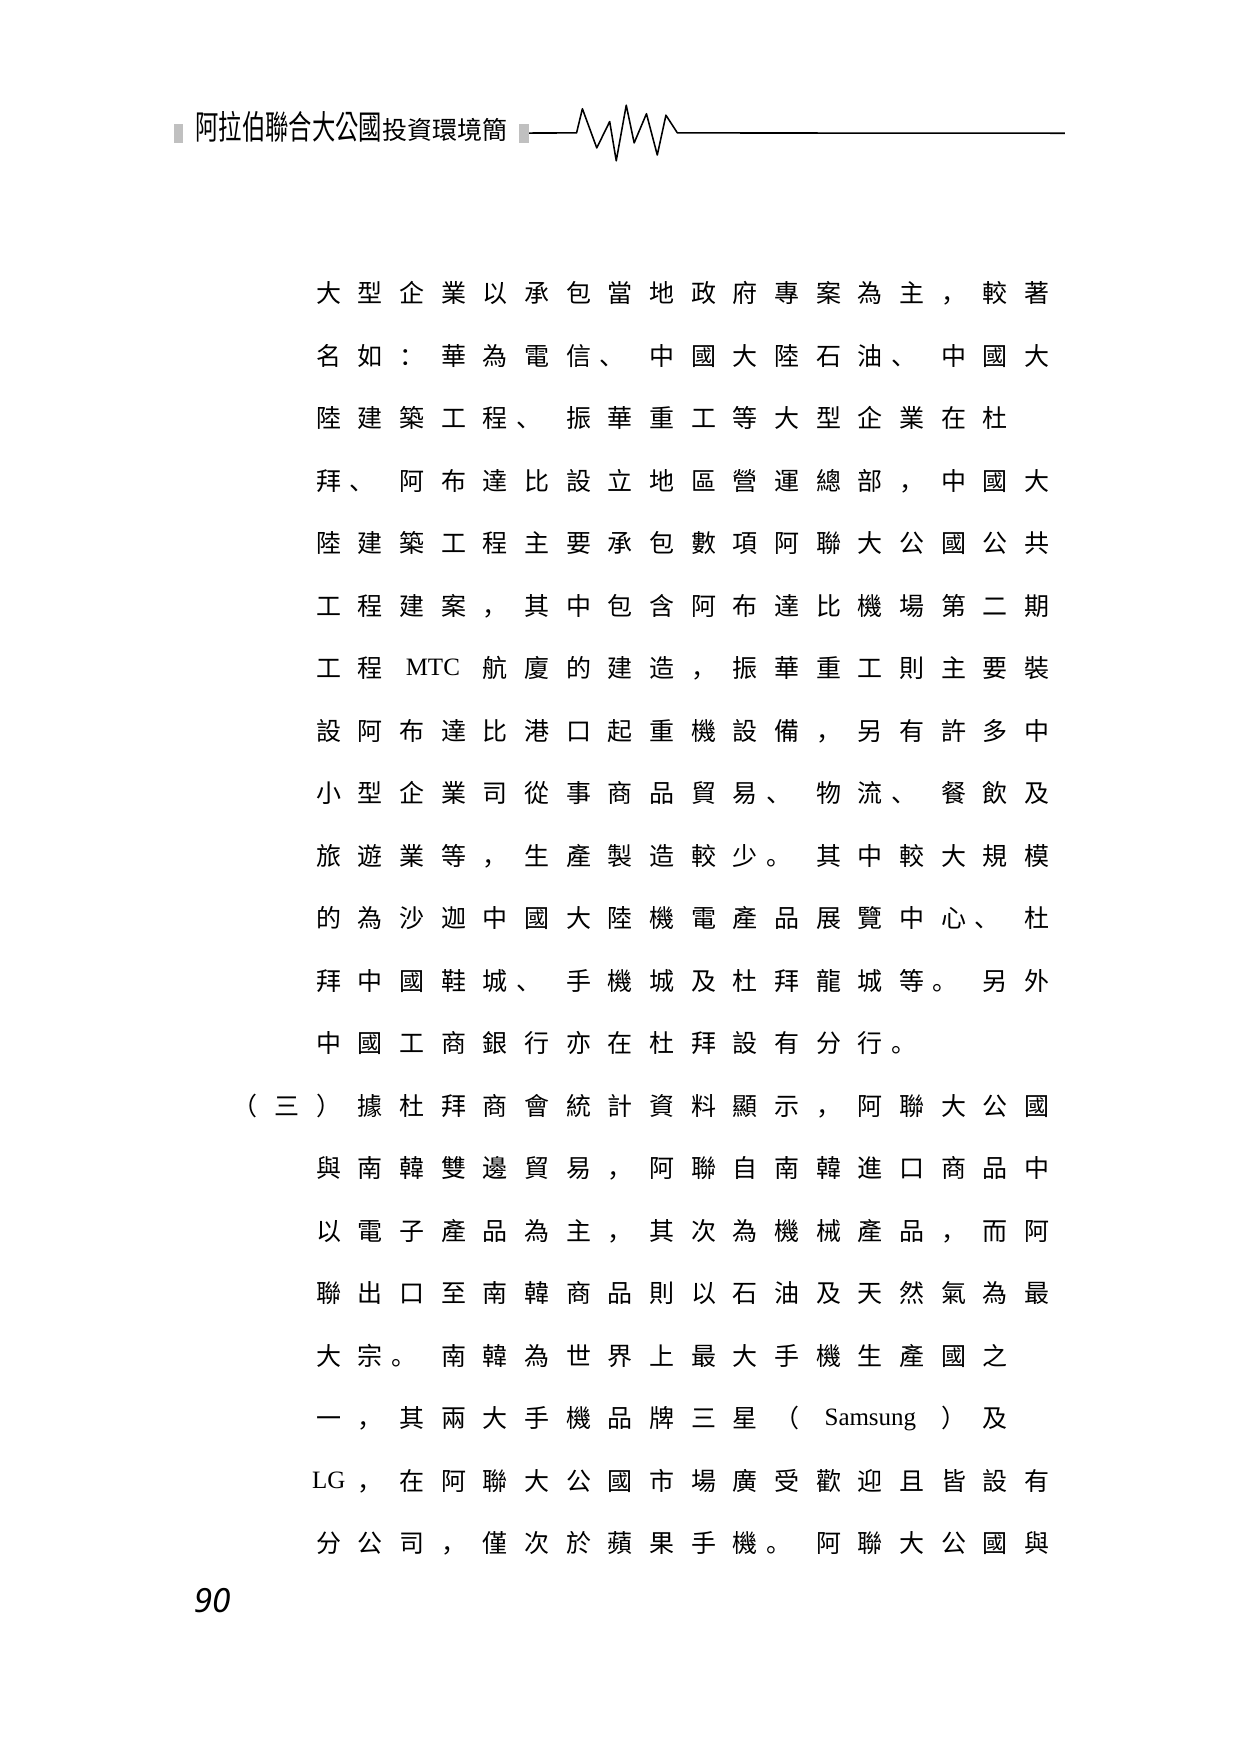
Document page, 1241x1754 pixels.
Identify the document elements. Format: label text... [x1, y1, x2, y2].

text 大型企業以承包當地政府專案為主，較著名如：華為電信、中國大陸石油、中國大陸建築工程、振華重工等大型企業在杜拜、阿布達比設立地區營運總部，中國大陸建築工程主要承包數項阿聯大公國公共工程建案，其中包含阿布達比機場第二期工程MTC航廈的建造，振華重工則主要裝設阿布達比港口起重機設備，另有許多中小型企業司從事商品貿易、物流、餐飲及旅遊業等，生產製造較少。其中較大規模的為沙迦中國大陸機電產品展覽中心、杜拜中國鞋城、手機城及杜拜龍城等。另外中國工商銀行亦在杜拜設有分行。 [207, 250, 1058, 1063]
text （三）據杜拜商會統計資料顯示，阿聯大公國與南韓雙邊貿易，阿聯自南韓進口商品中以電子產品為主，其次為機械產品，而阿聯出口至南韓商品則以石油及天然氣為最大宗。南韓為世界上最大手機生產國之一，其兩大手機品牌三星（Samsung）及LG，在阿聯大公國市場廣受歡迎且皆設有分公司，僅次於蘋果手機。阿聯大公國與 [207, 1063, 1058, 1563]
